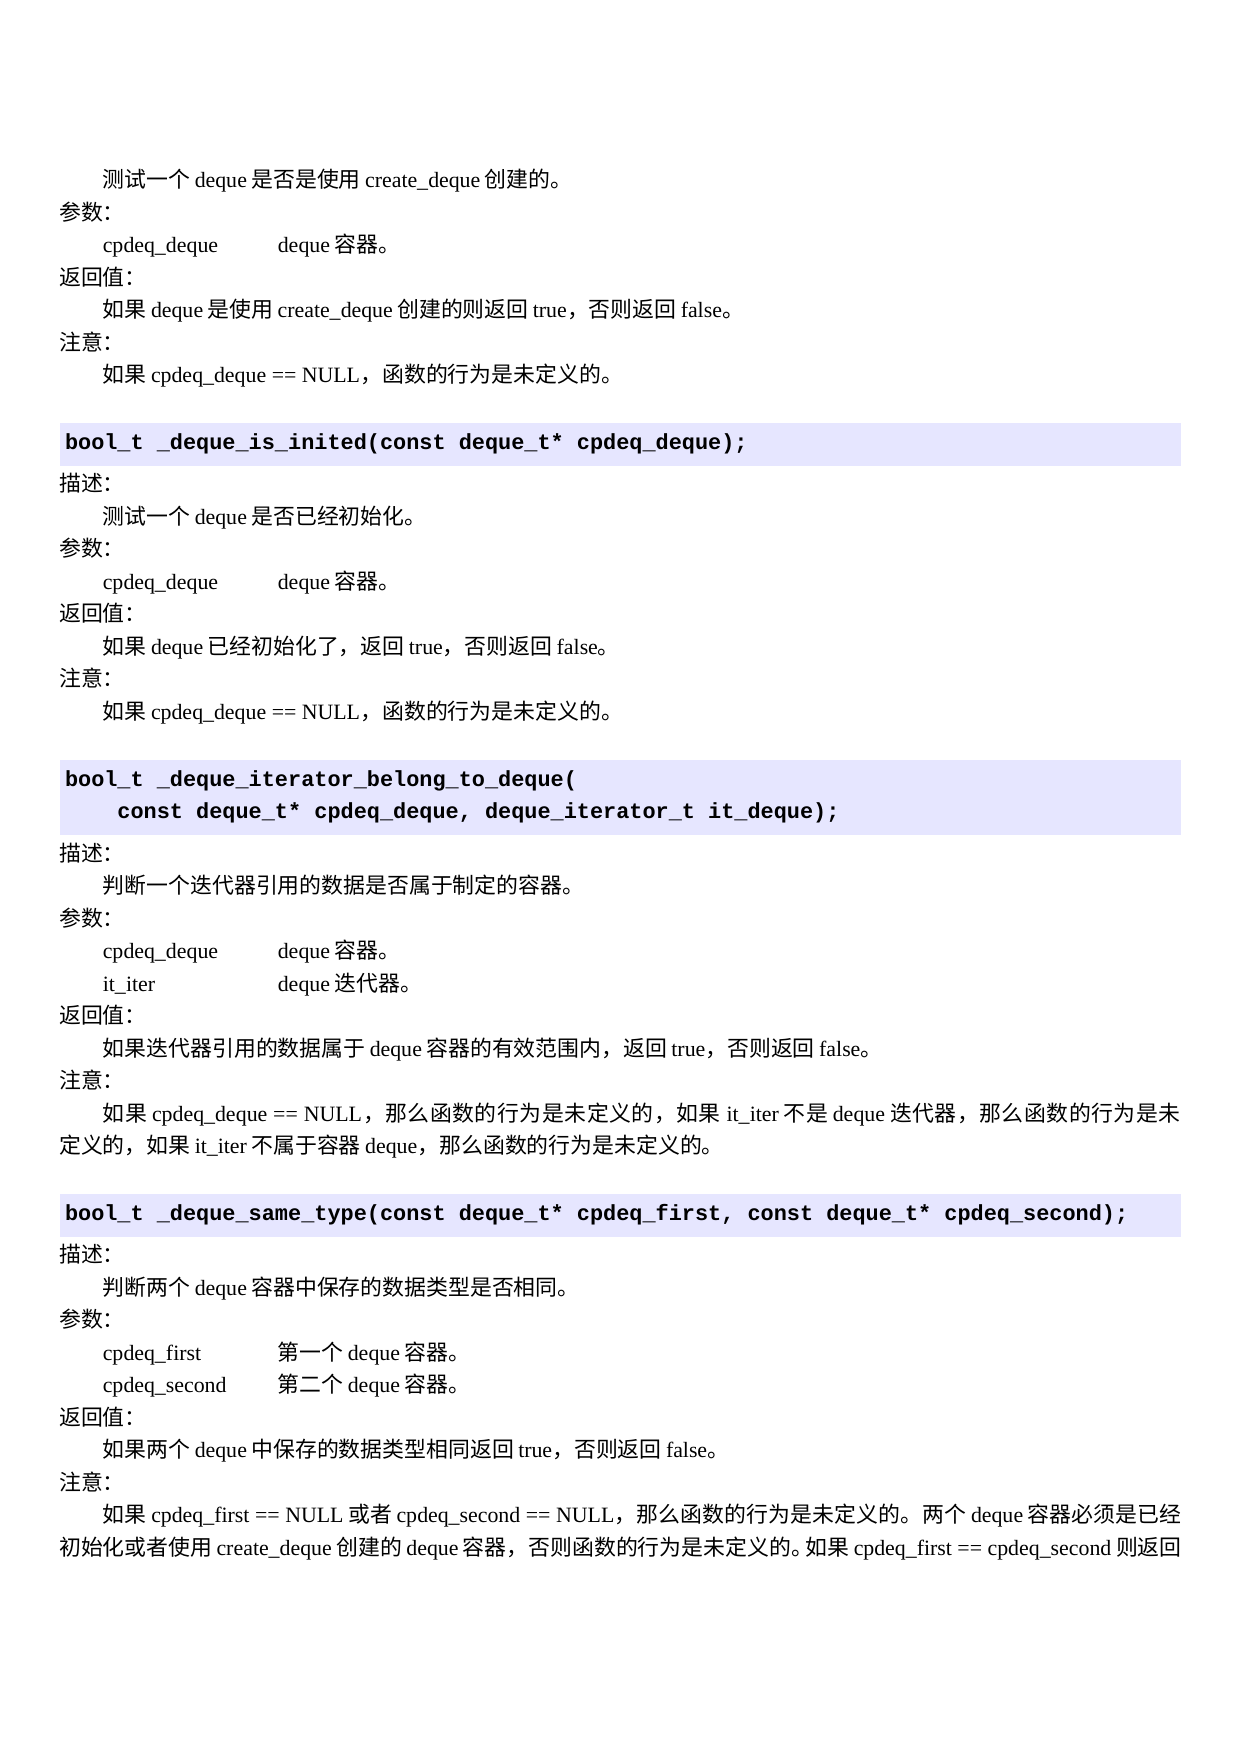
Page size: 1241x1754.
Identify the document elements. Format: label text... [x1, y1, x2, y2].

table_header bool_t _deque_same_type(const deque_t* cpdeq_first, const deque_t* cpdeq_second); [60, 1194, 1181, 1237]
text 注意： [59, 324, 1181, 357]
text 返回值： [59, 259, 1181, 292]
text 参数： [59, 194, 1181, 227]
text cpdeq_deque deque容器。 [59, 933, 1181, 965]
text cpdeq_second 第二个deque容器。 [59, 1367, 1181, 1399]
text 如果cpdeq_deque == NULL，函数的行为是未定义的。 [59, 693, 1181, 726]
table_header bool_t _deque_is_inited(const deque_t* cpdeq_deque); [60, 423, 1181, 466]
text cpdeq_deque deque容器。 [59, 563, 1181, 596]
text 参数： [59, 900, 1181, 933]
text 测试一个deque是否已经初始化。 [59, 498, 1181, 531]
text 返回值： [59, 1399, 1181, 1432]
text 描述： [59, 836, 1181, 868]
text 注意： [59, 1063, 1181, 1095]
text 如果deque是使用create_deque创建的则返回true，否则返回false。 [59, 292, 1181, 324]
text 如果cpdeq_deque == NULL，函数的行为是未定义的。 [59, 357, 1181, 389]
text cpdeq_deque deque容器。 [59, 227, 1181, 259]
text 判断两个deque容器中保存的数据类型是否相同。 [59, 1269, 1181, 1302]
text 描述： [59, 467, 1181, 498]
text 测试一个deque是否是使用create_deque创建的。 [59, 162, 1181, 194]
text 如果两个deque中保存的数据类型相同返回true，否则返回false。 [59, 1432, 1181, 1464]
text 描述： [59, 1238, 1181, 1269]
text it_iter deque迭代器。 [59, 965, 1181, 998]
text 参数： [59, 1302, 1181, 1334]
text 参数： [59, 531, 1181, 563]
text 判断一个迭代器引用的数据是否属于制定的容器。 [59, 868, 1181, 900]
table_header bool_t _deque_iterator_belong_to_deque( const deque_t* cpdeq_deque, deque_iterator_t it_deque); [60, 760, 1181, 835]
text 如果迭代器引用的数据属于deque容器的有效范围内，返回true，否则返回false。 [59, 1030, 1181, 1063]
text 注意： [59, 1464, 1181, 1497]
text 如果cpdeq_deque == NULL，那么函数的行为是未定义的，如果it_iter不是deque迭代器，那么函数的行为是未定义的，如果it_iter不属于容器deque，那么函数的行为是未定义的。 [59, 1095, 1181, 1160]
text 如果cpdeq_first == NULL或者cpdeq_second == NULL，那么函数的行为是未定义的。两个deque容器必须是已经初始化或者使用create_deque创建的deque容器，否则函数的行为是未定义的。如果cpdeq_first == cpdeq_second则返回 [59, 1497, 1181, 1562]
text cpdeq_first 第一个deque容器。 [59, 1334, 1181, 1367]
text 返回值： [59, 998, 1181, 1030]
text 返回值： [59, 596, 1181, 628]
text 如果deque已经初始化了，返回true，否则返回false。 [59, 628, 1181, 661]
text 注意： [59, 661, 1181, 693]
